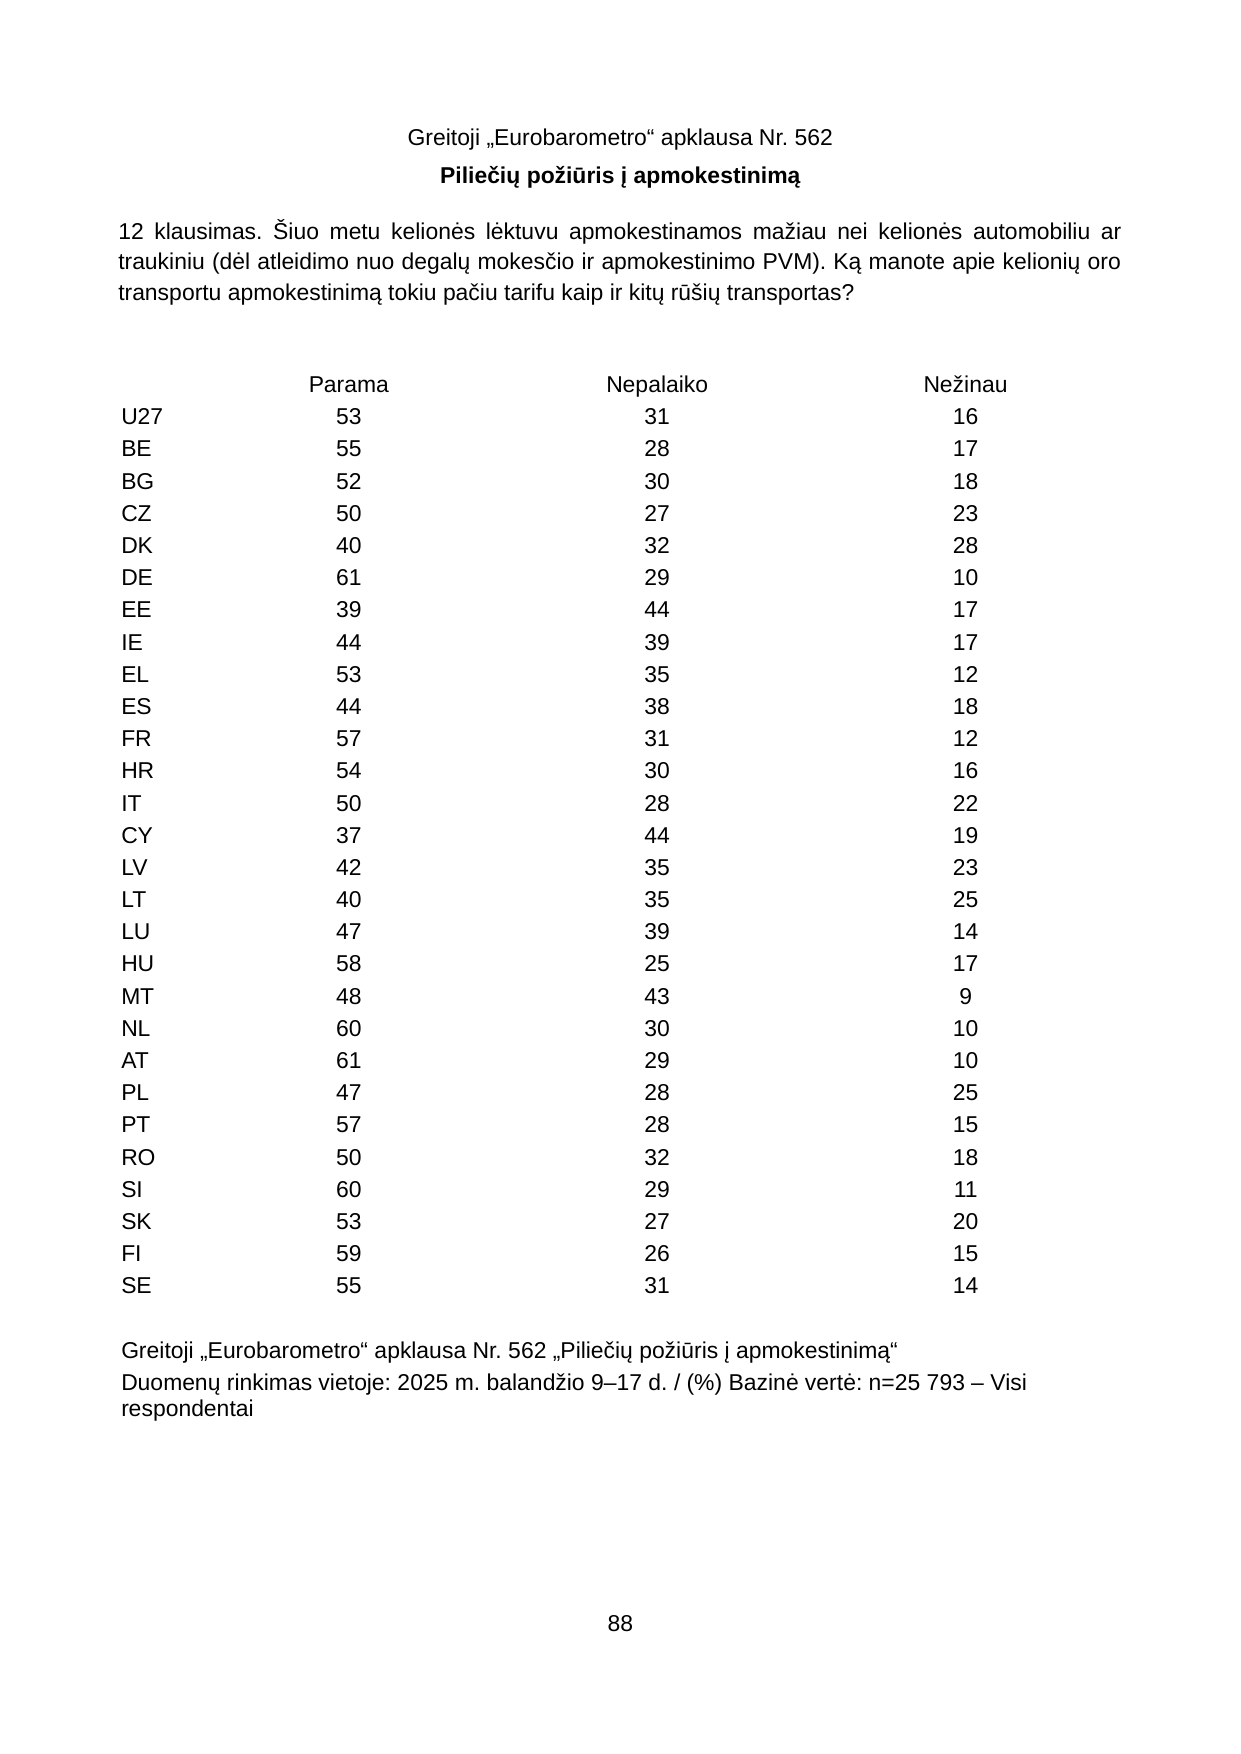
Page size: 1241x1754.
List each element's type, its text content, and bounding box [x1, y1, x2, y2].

table_cell 35 [503, 883, 811, 915]
table_cell 50 [194, 1141, 503, 1173]
table_cell 23 [811, 497, 1119, 529]
table_cell 16 [811, 754, 1119, 787]
table_cell 18 [811, 690, 1119, 722]
table_cell 17 [811, 626, 1119, 658]
table_cell [194, 1302, 503, 1334]
table_cell FR [118, 722, 194, 754]
table_cell 17 [811, 594, 1119, 626]
table_cell 44 [503, 594, 811, 626]
table_cell 25 [811, 883, 1119, 915]
table_cell 31 [503, 1269, 811, 1302]
table_cell 15 [811, 1237, 1119, 1269]
table_cell ES [118, 690, 194, 722]
table_cell 30 [503, 1012, 811, 1044]
table_cell 10 [811, 1012, 1119, 1044]
table_cell 40 [194, 529, 503, 561]
table_cell 18 [811, 1141, 1119, 1173]
table_cell 30 [503, 754, 811, 787]
table_cell BG [118, 465, 194, 497]
table_cell 9 [811, 980, 1119, 1012]
table_cell 39 [194, 594, 503, 626]
table_cell 52 [194, 465, 503, 497]
table_cell DE [118, 561, 194, 593]
table_cell 47 [194, 1076, 503, 1108]
table_cell 27 [503, 497, 811, 529]
table_cell 44 [194, 626, 503, 658]
table_cell 32 [503, 529, 811, 561]
table_cell 22 [811, 787, 1119, 819]
table_cell 29 [503, 1173, 811, 1205]
table_cell 59 [194, 1237, 503, 1269]
table_cell 17 [811, 948, 1119, 980]
table_cell 40 [194, 883, 503, 915]
table_cell 48 [194, 980, 503, 1012]
table_cell 31 [503, 722, 811, 754]
table_cell 12 [811, 722, 1119, 754]
table_cell 29 [503, 561, 811, 593]
table_header Nepalaiko [503, 368, 811, 400]
table_cell FI [118, 1237, 194, 1269]
text 12 klausimas. Šiuo metu kelionės lėktuvu apmokestinamos mažiau nei kelionės automobiliu ar traukiniu (dėl atleidimo nuo degalų mokesčio ir apmokestinimo PVM). Ką manote apie kelionių oro transportu apmokestinimą tokiu pačiu tarifu kaip ir kitų rūšių transportas? [118, 218, 1122, 305]
table_cell 20 [811, 1205, 1119, 1237]
table_cell 44 [194, 690, 503, 722]
table_cell SK [118, 1205, 194, 1237]
table_cell SE [118, 1269, 194, 1302]
table_cell 43 [503, 980, 811, 1012]
table_cell 15 [811, 1109, 1119, 1141]
table_cell 30 [503, 465, 811, 497]
table_cell 28 [503, 433, 811, 465]
table_cell EL [118, 658, 194, 690]
table_cell 27 [503, 1205, 811, 1237]
table_cell 11 [811, 1173, 1119, 1205]
table_cell BE [118, 433, 194, 465]
table_cell 26 [503, 1237, 811, 1269]
table_cell 18 [811, 465, 1119, 497]
table_cell 28 [503, 787, 811, 819]
table_cell 55 [194, 433, 503, 465]
table_cell LV [118, 851, 194, 883]
table_cell 39 [503, 626, 811, 658]
table_cell 25 [811, 1076, 1119, 1108]
table_cell [118, 1302, 194, 1334]
table_cell 32 [503, 1141, 811, 1173]
table_cell 28 [811, 529, 1119, 561]
table_cell PL [118, 1076, 194, 1108]
table_cell 55 [194, 1269, 503, 1302]
table_cell 50 [194, 497, 503, 529]
table_cell 53 [194, 400, 503, 432]
table_cell 53 [194, 1205, 503, 1237]
table_cell HR [118, 754, 194, 787]
table_cell 10 [811, 561, 1119, 593]
table_cell 14 [811, 915, 1119, 947]
table_cell NL [118, 1012, 194, 1044]
table_cell SI [118, 1173, 194, 1205]
table_cell 44 [503, 819, 811, 851]
table_cell 25 [503, 948, 811, 980]
table_cell RO [118, 1141, 194, 1173]
table_cell DK [118, 529, 194, 561]
table_cell Duomenų rinkimas vietoje: 2025 m. balandžio 9–17 d. / (%) Bazinė vertė: n=25 793 – Visi respondentai [118, 1366, 1119, 1424]
table_cell 42 [194, 851, 503, 883]
table_cell 38 [503, 690, 811, 722]
table_cell 12 [811, 658, 1119, 690]
table_cell 31 [503, 400, 811, 432]
table_header [118, 368, 194, 400]
table_cell 28 [503, 1109, 811, 1141]
table_cell [503, 1302, 811, 1334]
table_cell 50 [194, 787, 503, 819]
table_cell AT [118, 1044, 194, 1076]
table_cell 39 [503, 915, 811, 947]
table_cell 60 [194, 1012, 503, 1044]
table_cell 58 [194, 948, 503, 980]
table_cell 17 [811, 433, 1119, 465]
table_cell LU [118, 915, 194, 947]
table_cell LT [118, 883, 194, 915]
table_cell [811, 1302, 1119, 1334]
table_cell U27 [118, 400, 194, 432]
table_cell HU [118, 948, 194, 980]
table_cell 61 [194, 561, 503, 593]
table_cell IE [118, 626, 194, 658]
table_header Parama [194, 368, 503, 400]
table_cell 35 [503, 851, 811, 883]
table_cell 60 [194, 1173, 503, 1205]
table_cell 57 [194, 722, 503, 754]
table_cell 23 [811, 851, 1119, 883]
table_cell Greitoji „Eurobarometro“ apklausa Nr. 562 „Piliečių požiūris į apmokestinimą“ [118, 1334, 1119, 1366]
table_cell 57 [194, 1109, 503, 1141]
table_cell 37 [194, 819, 503, 851]
table_cell CY [118, 819, 194, 851]
table_cell 16 [811, 400, 1119, 432]
table_cell 53 [194, 658, 503, 690]
table_cell PT [118, 1109, 194, 1141]
table_cell 61 [194, 1044, 503, 1076]
table_cell 14 [811, 1269, 1119, 1302]
table_cell 29 [503, 1044, 811, 1076]
table_cell 19 [811, 819, 1119, 851]
table_cell 35 [503, 658, 811, 690]
table_cell MT [118, 980, 194, 1012]
table_cell EE [118, 594, 194, 626]
table_cell 54 [194, 754, 503, 787]
table_cell 10 [811, 1044, 1119, 1076]
table_cell 28 [503, 1076, 811, 1108]
table_header Nežinau [811, 368, 1119, 400]
table_cell 47 [194, 915, 503, 947]
table_cell IT [118, 787, 194, 819]
table_cell CZ [118, 497, 194, 529]
